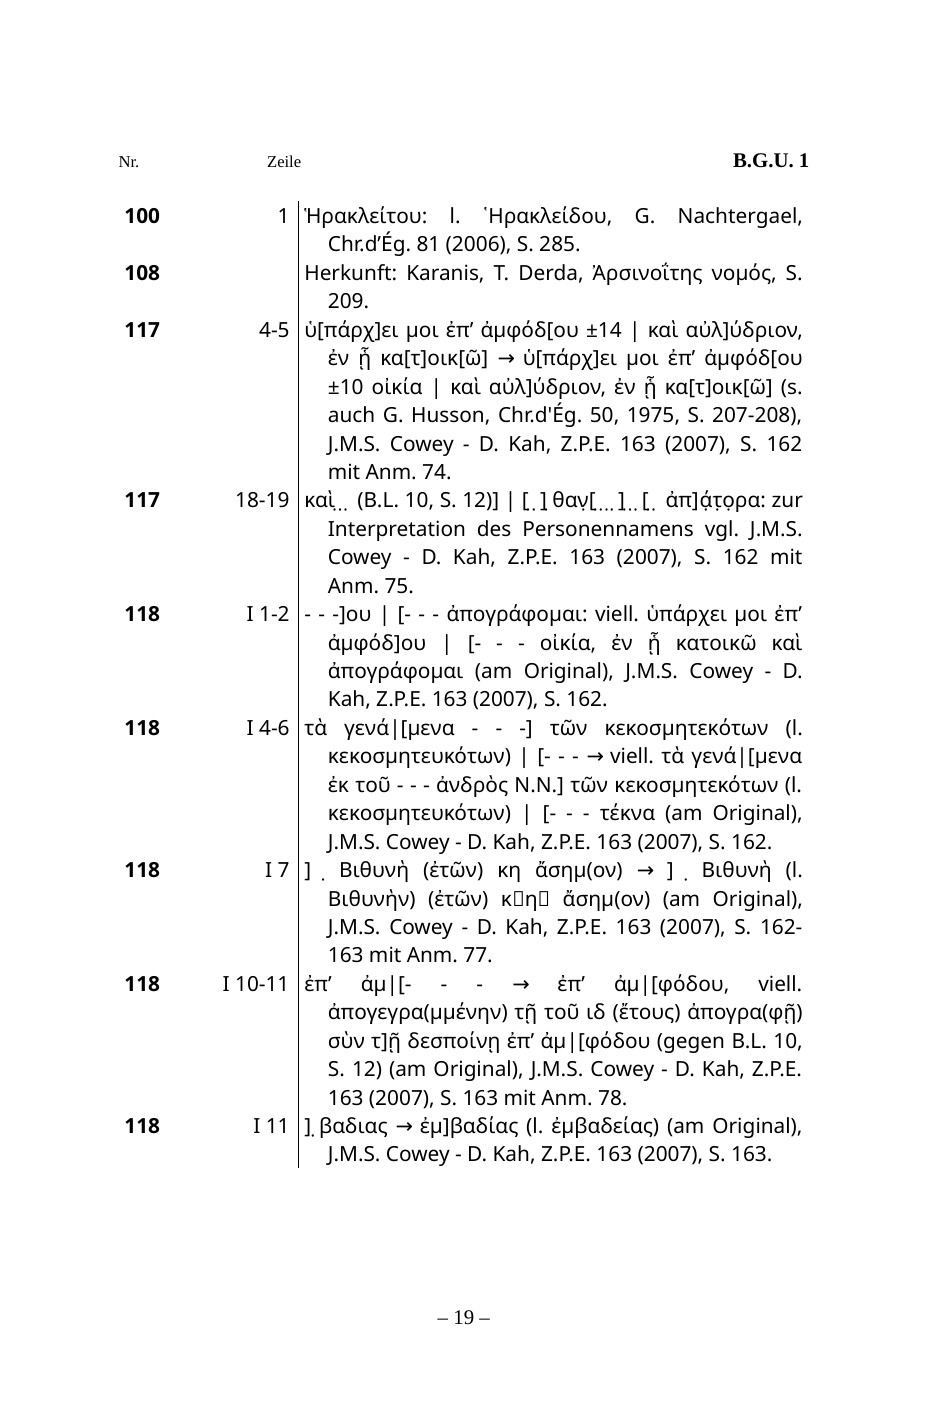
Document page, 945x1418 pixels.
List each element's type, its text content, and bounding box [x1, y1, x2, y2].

table_cell 118 [118, 969, 207, 1111]
table_cell ] ̣βαδιας → ἐμ]βαδίας (l. ἐμβαδείας) (am Original), J.M.S. Cowey - D. Kah, Z.P.E. 163 (2007), S. 163. [299, 1111, 809, 1168]
table_cell καὶ ̣ ̣ ̣ (B.L. 10, S. 12)] | [ ̣ ̣] ̣θαν̣[ ̣ ̣ ̣ ̣] ̣ ̣ ̣[ ̣ ̣ ἀπ]ά̣τ̣ο̣ρα: zur Interpretation des Personennamens vgl. J.M.S. Cowey - D. Kah, Z.P.E. 163 (2007), S. 162 mit Anm. 75. [299, 486, 809, 599]
table_cell Ἡρακλείτου: l. ῾Ηρακλείδου, G. Nachtergael, Chr.d’Ég. 81 (2006), S. 285. [299, 201, 809, 258]
table_cell 118 [118, 599, 207, 713]
table_cell Herkunft: Karanis, T. Derda, Ἀρσινοΐτης νομός, S. 209. [299, 258, 809, 315]
table_cell 100 [118, 201, 207, 258]
table_cell 18-19 [207, 486, 298, 599]
table_cell 118 [118, 713, 207, 855]
table_cell ] ̣ Βιθυνὴ (ἐτῶν) κη ἄσημ(ον) → ] ̣ Βιθυνὴ (l. Βιθυνὴν) (ἐτῶν) κη ἄσημ(ον) (am Original), J.M.S. Cowey - D. Kah, Z.P.E. 163 (2007), S. 162-163 mit Anm. 77. [299, 855, 809, 969]
table_cell I 11 [207, 1111, 298, 1168]
table_cell 108 [118, 258, 207, 315]
table_cell I 4-6 [207, 713, 298, 855]
table_cell I 1-2 [207, 599, 298, 713]
table_cell 117 [118, 486, 207, 599]
table_cell 118 [118, 855, 207, 969]
table_cell 117 [118, 315, 207, 486]
table_cell [207, 258, 298, 315]
table_cell I 7 [207, 855, 298, 969]
table_cell ἐπʼ ἀμ|[- - - → ἐπʼ ἀμ|[φόδου, viell. ἀπογεγρα(μμένην) τῇ τοῦ ιδ (ἔτους) ἀπογρα(φῇ) σὺν τ]ῇ δεσποίνῃ ἐπʼ ἀμ|[φόδου (gegen B.L. 10, S. 12) (am Original), J.M.S. Cowey - D. Kah, Z.P.E. 163 (2007), S. 163 mit Anm. 78. [299, 969, 809, 1111]
table_cell - - -]ου | [- - - ἀπογράφομαι: viell. ὑπάρχει μοι ἐπ’ ἀμφόδ]ου | [- - - οἰκία, ἐν ᾗ κατοικῶ καὶ ἀπογράφομαι (am Original), J.M.S. Cowey - D. Kah, Z.P.E. 163 (2007), S. 162. [299, 599, 809, 713]
table_cell ὑ[πάρχ]ει μοι ἐπʼ ἀμφόδ[ου ±14 | καὶ αὐλ]ύδριον, ἐν ᾗ κα[τ]οικ[ῶ] → ὑ[πάρχ]ει μοι ἐπʼ ἀμφόδ[ου ±10 οἰκία | καὶ αὐλ]ύδριον, ἐν ᾗ κα[τ]οικ[ῶ] (s. auch G. Husson, Chr.d'Ég. 50, 1975, S. 207-208), J.M.S. Cowey - D. Kah, Z.P.E. 163 (2007), S. 162 mit Anm. 74. [299, 315, 809, 486]
table_cell 4-5 [207, 315, 298, 486]
table_cell τὰ γενά|[μενα - - -] τῶν κεκοσμητεκότων (l. κεκοσμητευκότων) | [- - - → viell. τὰ γενά|[μενα ἐκ τοῦ - - - ἀνδρὸς N.N.] τῶν κεκοσμητεκότων (l. κεκοσμητευκότων) | [- - - τέκνα (am Original), J.M.S. Cowey - D. Kah, Z.P.E. 163 (2007), S. 162. [299, 713, 809, 855]
table_cell I 10-11 [207, 969, 298, 1111]
table_cell 1 [207, 201, 298, 258]
table_cell 118 [118, 1111, 207, 1168]
